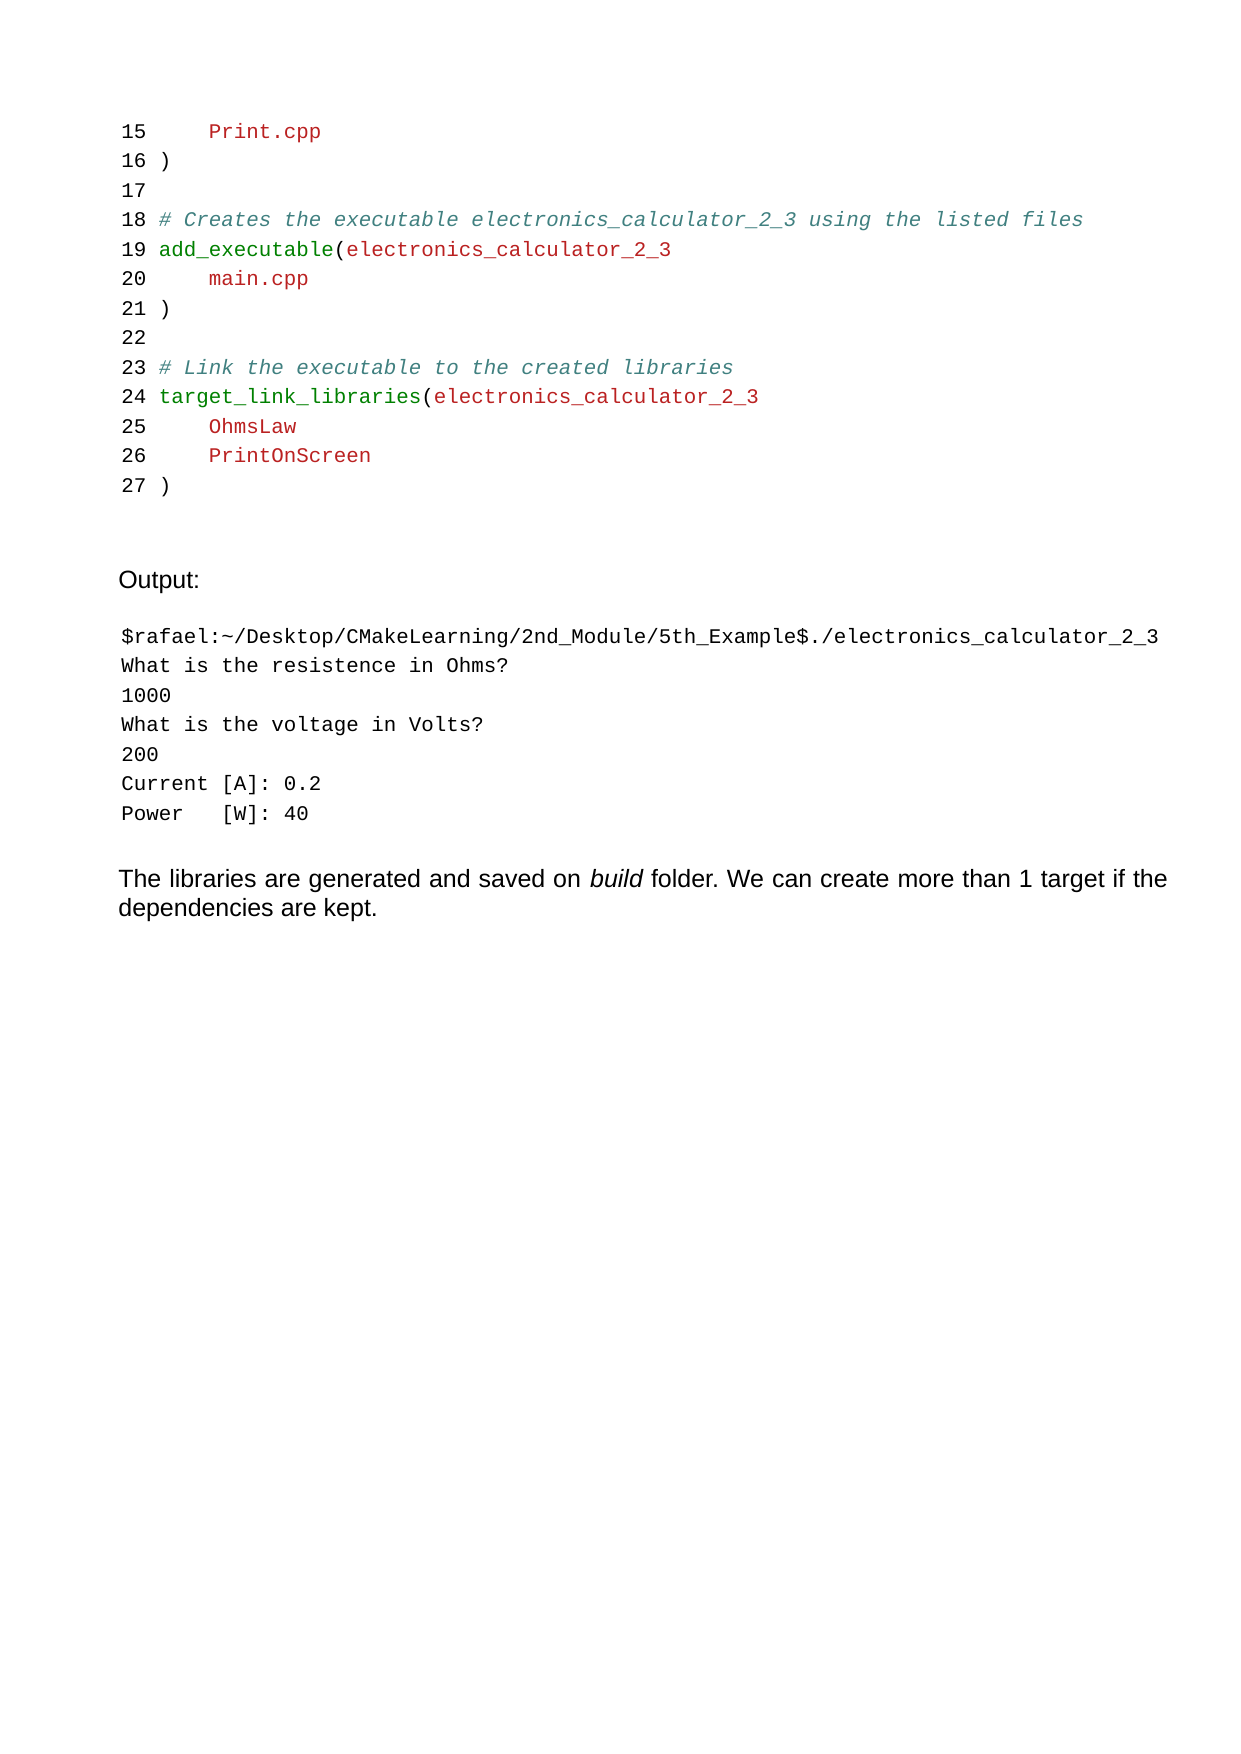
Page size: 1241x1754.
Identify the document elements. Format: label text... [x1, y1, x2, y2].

text The libraries are generated and saved on build folder. We can create more than 1 target if the dependencies are kept. [118, 864, 1169, 922]
text Output: [118, 566, 1169, 594]
table_header 15 16 17 18 19 20 21 22 23 24 25 26 27 [118, 118, 156, 537]
table_header $rafael:~/Desktop/CMakeLearning/2nd_Module/5th_Example$./electronics_calculator_2_3 What is the resistence in Ohms? 1000 What is the voltage in Volts? 200 Current [A]: 0.2 Power [W]: 40 [118, 623, 1169, 835]
table_header Print.cpp ) # Creates the executable electronics_calculator_2_3 using the listed files add_executable(electronics_calculator_2_3 main.cpp ) # Link the executable to the created libraries target_link_libraries(electronics_calculator_2_3 OhmsLaw PrintOnScreen ) [156, 118, 1184, 537]
